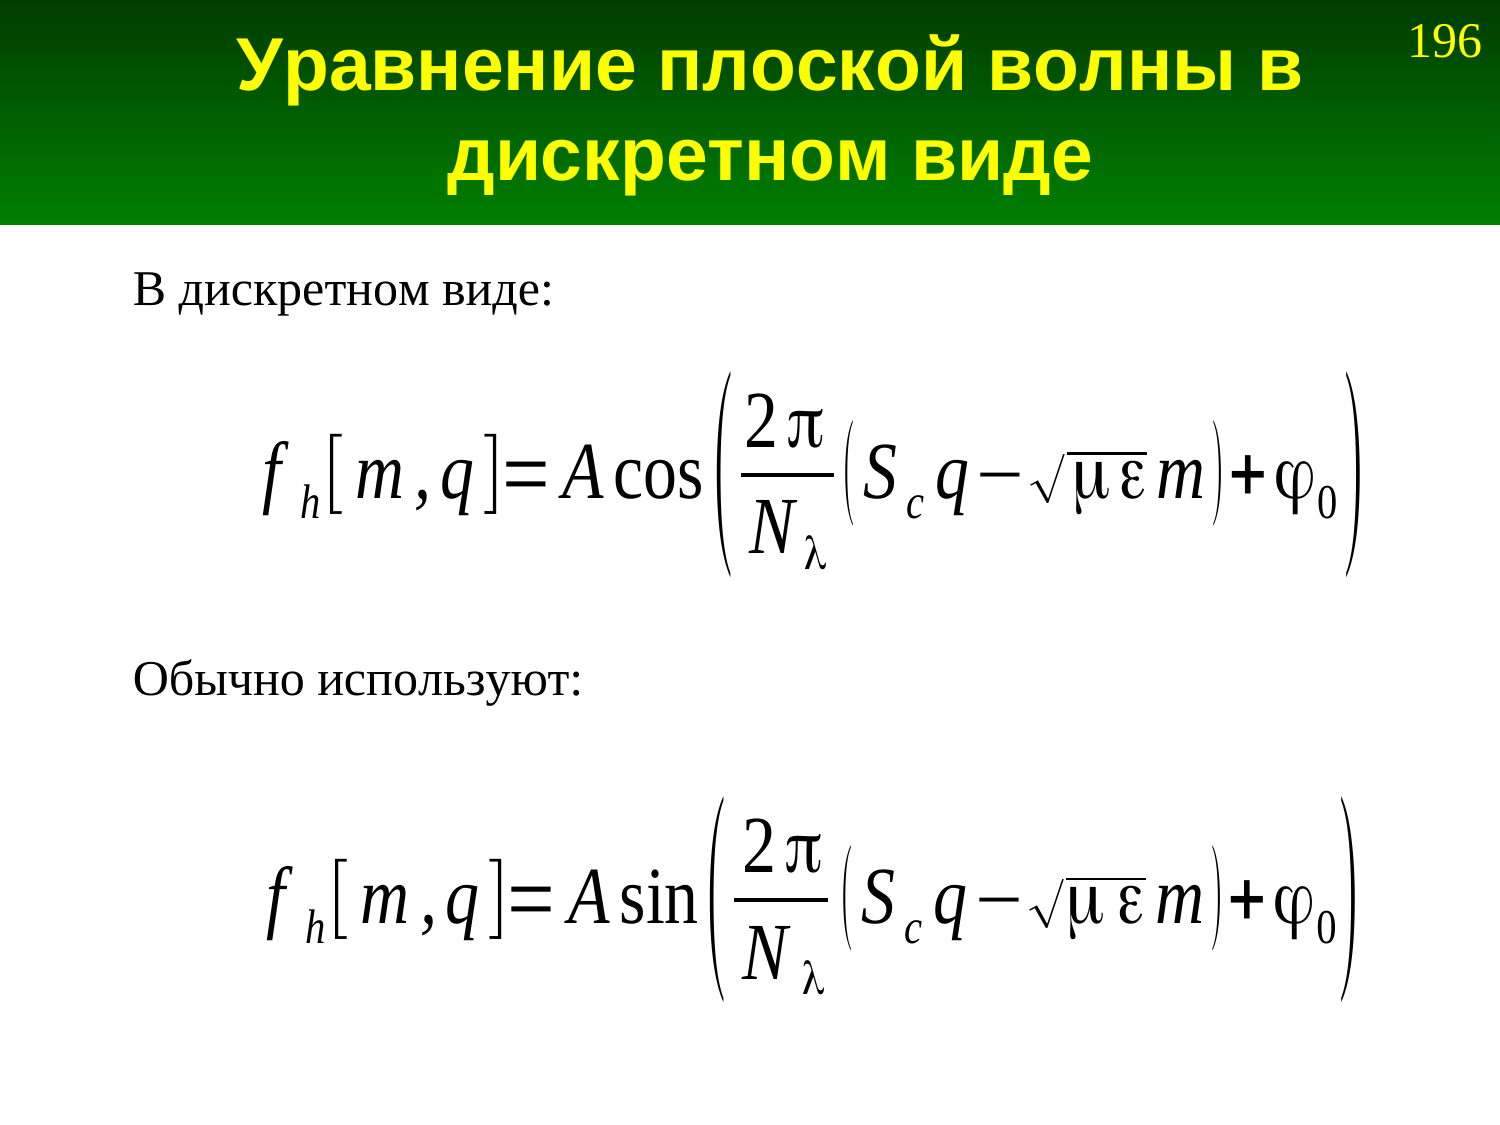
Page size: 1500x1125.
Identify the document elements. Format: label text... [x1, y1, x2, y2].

title Уравнение плоской волны в дискретном виде [100, 7, 1441, 204]
text_box В дискретном виде: [118, 248, 569, 323]
chart [232, 366, 1381, 581]
text_box Обычно используют: [118, 637, 596, 713]
chart [237, 791, 1380, 1006]
